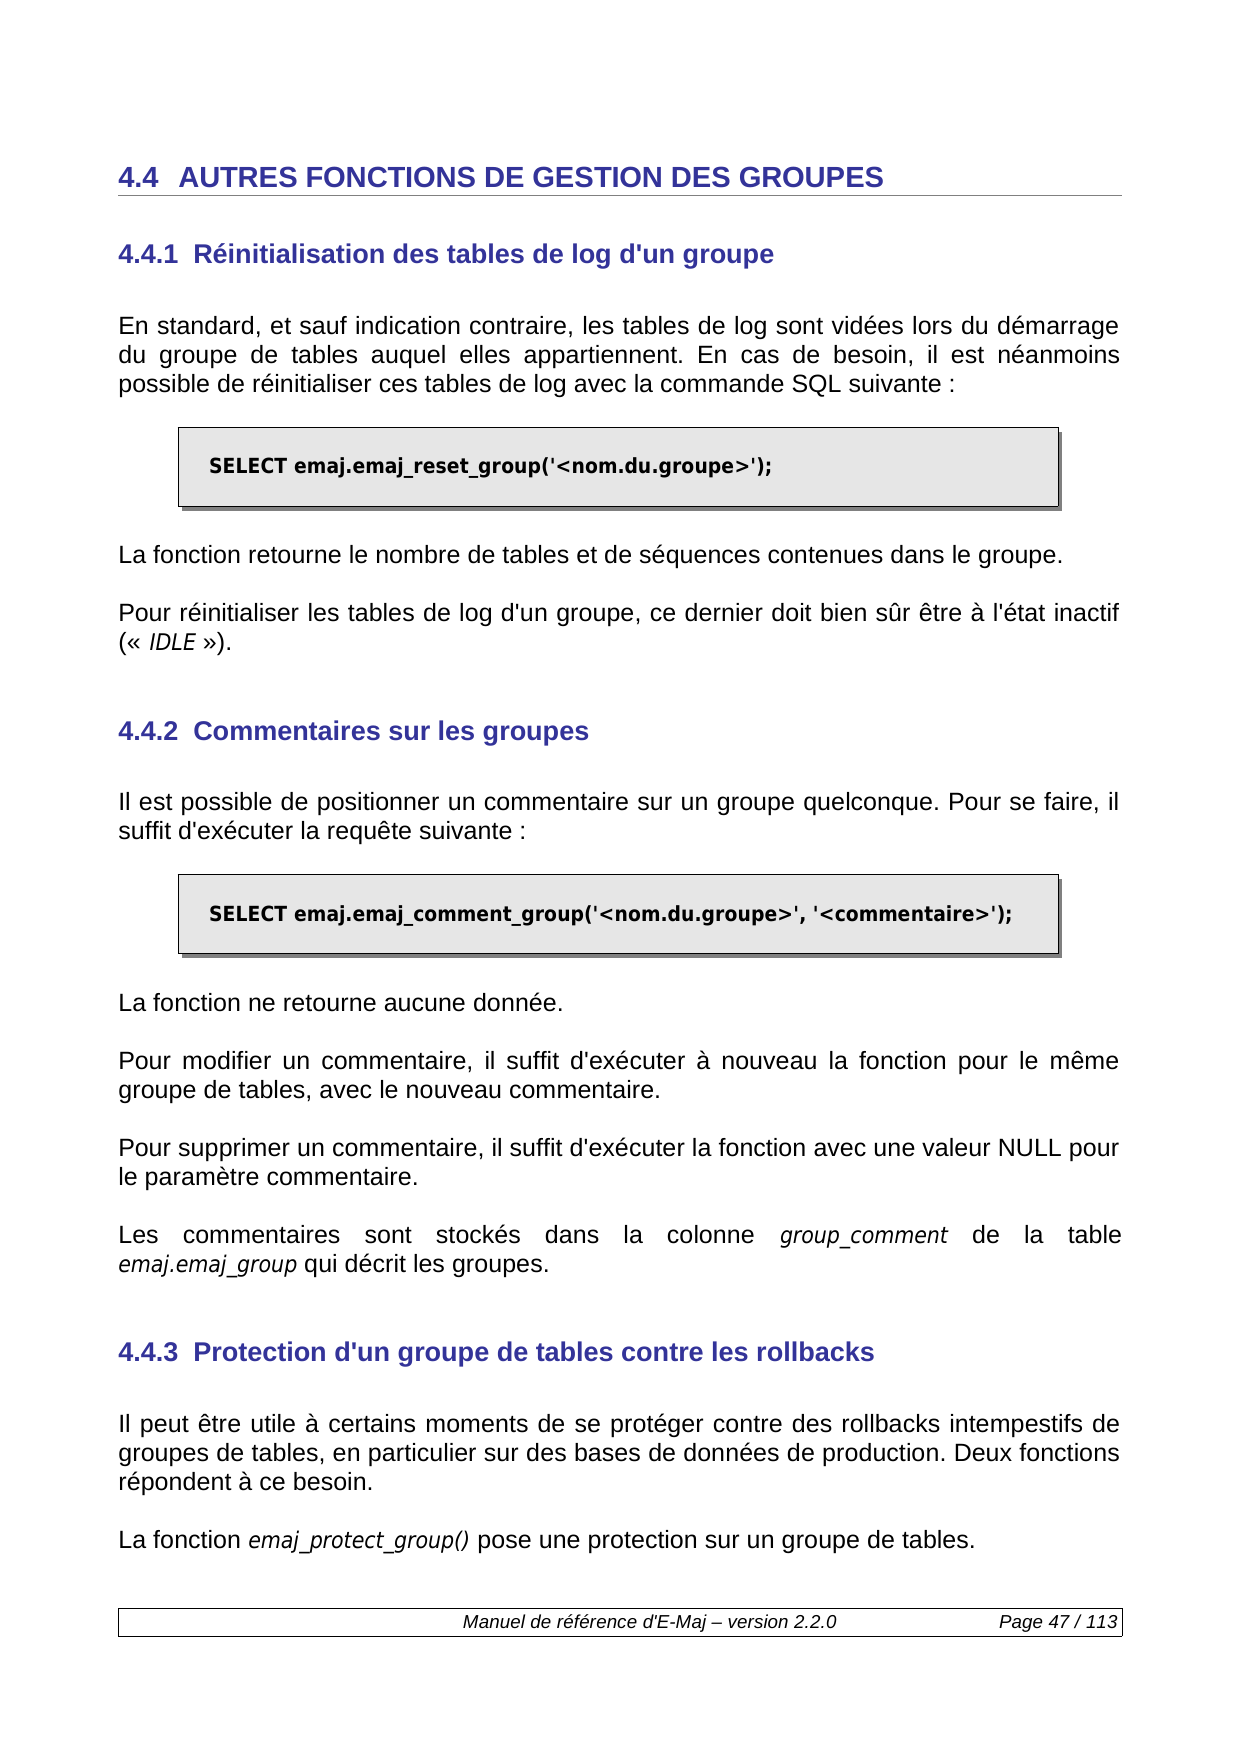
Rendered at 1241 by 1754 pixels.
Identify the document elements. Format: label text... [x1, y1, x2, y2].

text Les commentaires sont stockés dans la colonne group_comment de la table emaj.emaj_group qui décrit les groupes. [118, 1220, 1122, 1278]
subtitle Commentaires sur les groupes [118, 714, 1122, 745]
text Pour supprimer un commentaire, il suffit d'exécuter la fonction avec une valeur NULL pour le paramètre commentaire. [118, 1133, 1122, 1191]
text Il est possible de positionner un commentaire sur un groupe quelconque. Pour se faire, il suffit d'exécuter la requête suivante : [118, 787, 1122, 845]
text Pour modifier un commentaire, il suffit d'exécuter à nouveau la fonction pour le même groupe de tables, avec le nouveau commentaire. [118, 1046, 1122, 1104]
text Il peut être utile à certains moments de se protéger contre des rollbacks intempestifs de groupes de tables, en particulier sur des bases de données de production. Deux fonctions répondent à ce besoin. [118, 1409, 1122, 1496]
text SELECT emaj.emaj_reset_group('<nom.du.groupe>'); [179, 451, 1058, 476]
text La fonction emaj_protect_group() pose une protection sur un groupe de tables. [118, 1525, 1122, 1554]
subtitle Réinitialisation des tables de log d'un groupe [118, 238, 1122, 269]
text En standard, et sauf indication contraire, les tables de log sont vidées lors du démarrage du groupe de tables auquel elles appartiennent. En cas de besoin, il est néanmoins possible de réinitialiser ces tables de log avec la commande SQL suivante : [118, 311, 1122, 398]
text SELECT emaj.emaj_comment_group('<nom.du.groupe>', '<commentaire>'); [179, 899, 1058, 923]
text La fonction ne retourne aucune donnée. [118, 987, 1122, 1016]
text La fonction retourne le nombre de tables et de séquences contenues dans le groupe. [118, 540, 1122, 569]
text Pour réinitialiser les tables de log d'un groupe, ce dernier doit bien sûr être à l'état inactif (« IDLE »). [118, 598, 1122, 656]
subtitle Autres fonctions de gestion des groupes [118, 160, 1122, 195]
subtitle Protection d'un groupe de tables contre les rollbacks [118, 1336, 1122, 1367]
